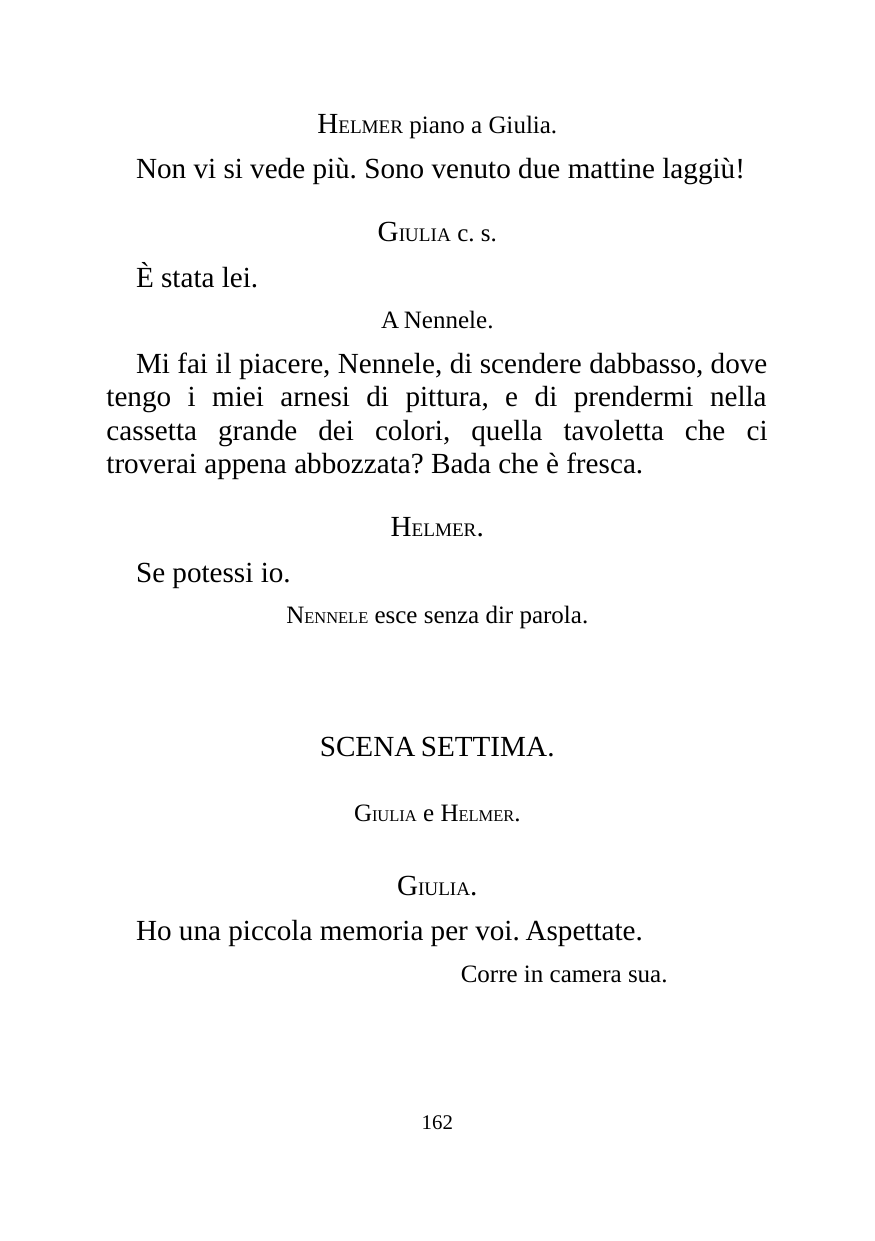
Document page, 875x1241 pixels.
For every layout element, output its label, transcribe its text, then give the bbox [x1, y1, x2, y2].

text Helmer piano a Giulia. [106, 106, 768, 140]
subtitle SCENA SETTIMA. [106, 729, 768, 763]
text Mi fai il piacere, Nennele, di scendere dabbasso, dove tengo i miei arnesi di pittura, e di prendermi nella cassetta grande dei colori, quella tavoletta che ci troverai appena abbozzata? Bada che è fresca. [106, 346, 768, 480]
text Helmer. [106, 509, 768, 543]
text Nennele esce senza dir parola. [106, 600, 768, 629]
text Ho una piccola memoria per voi. Aspettate. [106, 913, 768, 947]
text Giulia e Helmer. [106, 798, 768, 827]
text Giulia. [106, 868, 768, 902]
text Non vi si vede più. Sono venuto due mattine laggiù! [106, 152, 768, 185]
text È stata lei. [106, 260, 768, 293]
text Giulia c. s. [106, 214, 768, 248]
text A Nennele. [106, 305, 768, 334]
text Corre in camera sua. [461, 959, 768, 987]
text Se potessi io. [106, 555, 768, 588]
